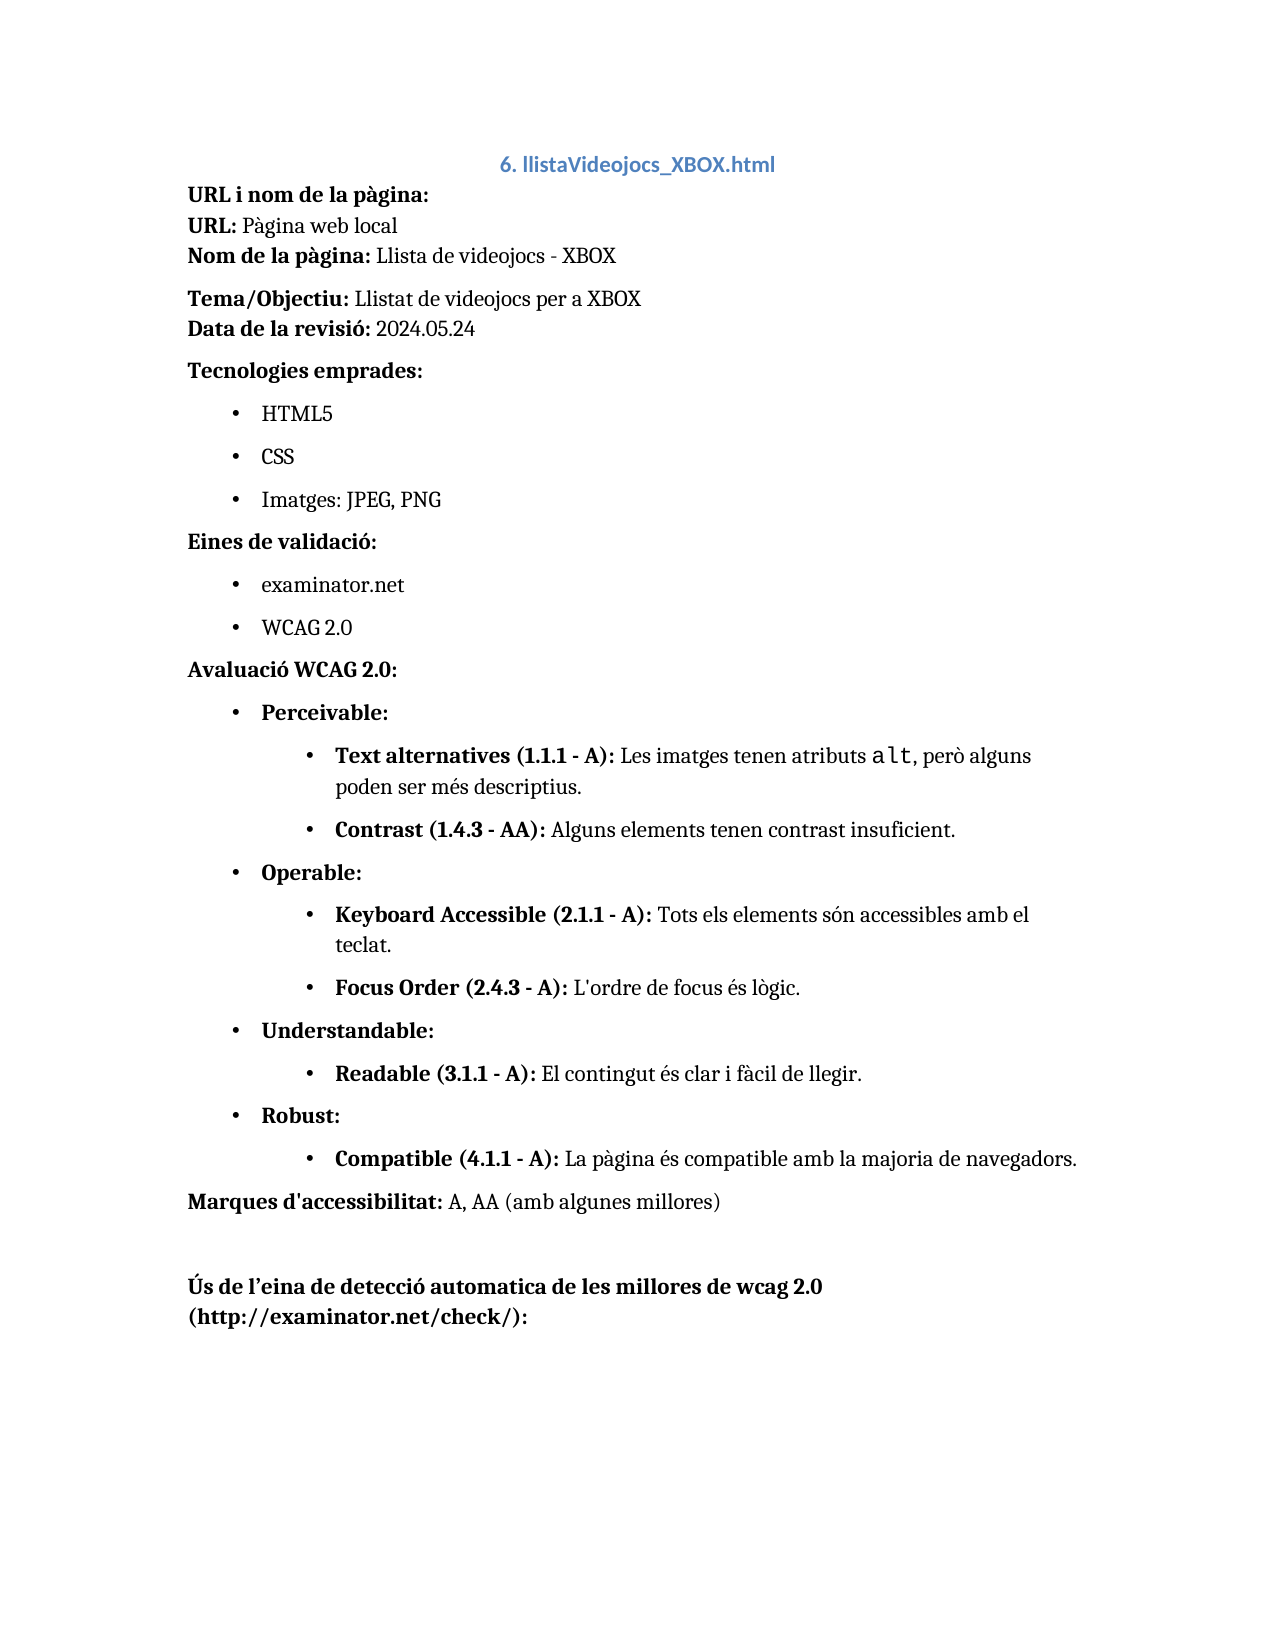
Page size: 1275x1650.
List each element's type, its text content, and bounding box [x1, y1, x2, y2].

list Understandable: [232, 1018, 1087, 1044]
list Text alternatives (1.1.1 - A): Les imatges tenen atributs alt, però alguns poden ser més descriptius. [306, 743, 1087, 800]
text Marques d'accessibilitat: A, AA (amb algunes millores) [187, 1188, 1087, 1215]
text Avaluació WCAG 2.0: [187, 657, 1087, 683]
list CSS [232, 444, 1087, 470]
text Eines de validació: [187, 529, 1087, 555]
list Compatible (4.1.1 - A): La pàgina és compatible amb la majoria de navegadors. [306, 1146, 1087, 1172]
list Readable (3.1.1 - A): El contingut és clar i fàcil de llegir. [306, 1060, 1087, 1087]
text Ús de l’eina de detecció automatica de les millores de wcag 2.0 (http://examinator.net/check/): [187, 1274, 1087, 1331]
list examinator.net [232, 572, 1087, 598]
text Tema/Objectiu: Llistat de videojocs per a XBOX Data de la revisió: 2024.05.24 [187, 285, 1087, 342]
list Perceivable: [232, 700, 1087, 726]
text URL i nom de la pàgina: URL: Pàgina web local Nom de la pàgina: Llista de videojocs - XBOX [187, 182, 1087, 269]
subtitle 6. llistaVideojocs_XBOX.html [187, 150, 1087, 178]
text Tecnologies emprades: [187, 358, 1087, 384]
list Contrast (1.4.3 - AA): Alguns elements tenen contrast insuficient. [306, 817, 1087, 843]
list Operable: [232, 859, 1087, 886]
list Keyboard Accessible (2.1.1 - A): Tots els elements són accessibles amb el teclat. [306, 902, 1087, 959]
list HTML5 [232, 401, 1087, 427]
list Imatges: JPEG, PNG [232, 486, 1087, 513]
list Robust: [232, 1103, 1087, 1129]
list WCAG 2.0 [232, 614, 1087, 641]
list Focus Order (2.4.3 - A): L'ordre de focus és lògic. [306, 975, 1087, 1001]
